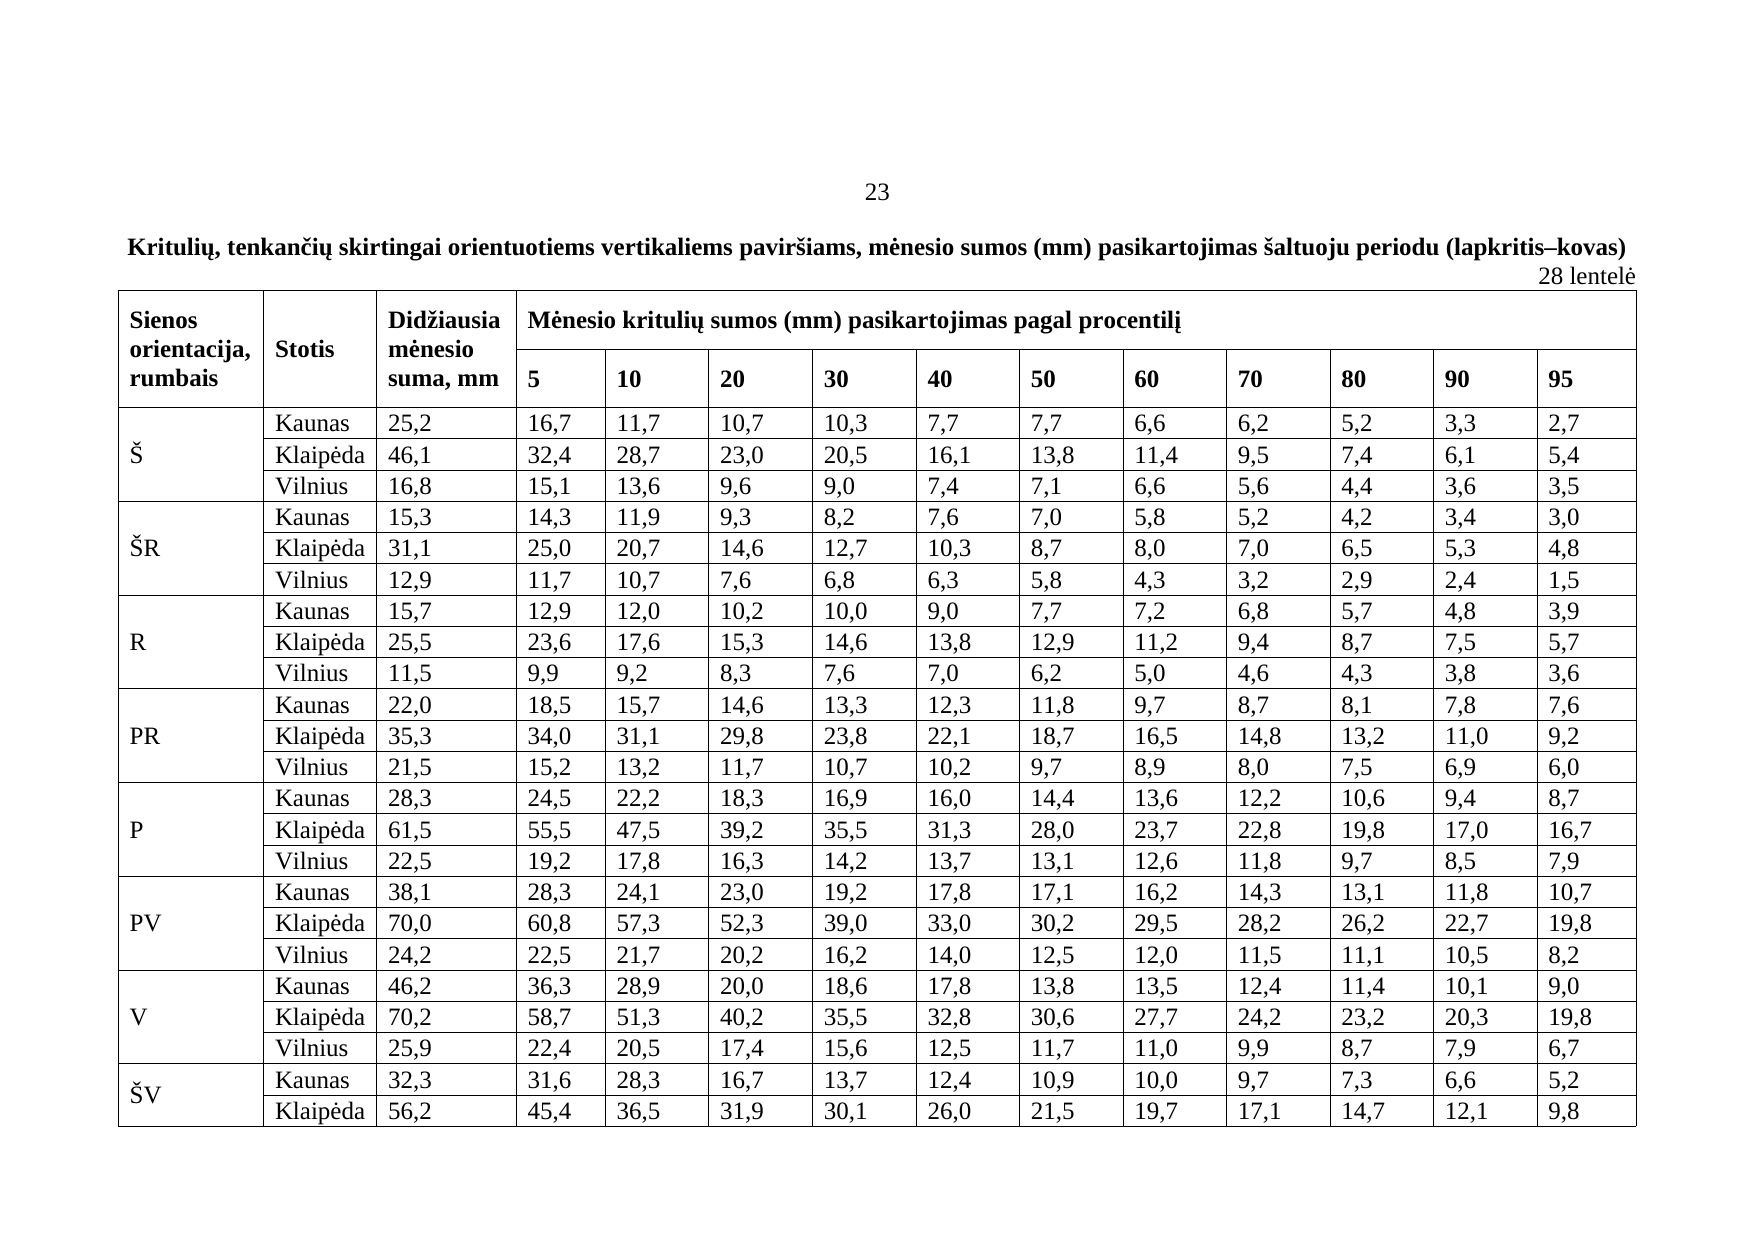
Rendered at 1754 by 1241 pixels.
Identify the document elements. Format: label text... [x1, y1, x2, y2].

text Kritulių, tenkančių skirtingai orientuotiems vertikaliems paviršiams, mėnesio sumos (mm) pasikartojimas šaltuoju periodu (lapkritis–kovas) [118, 232, 1636, 261]
text 28 lentelė [118, 261, 1636, 290]
